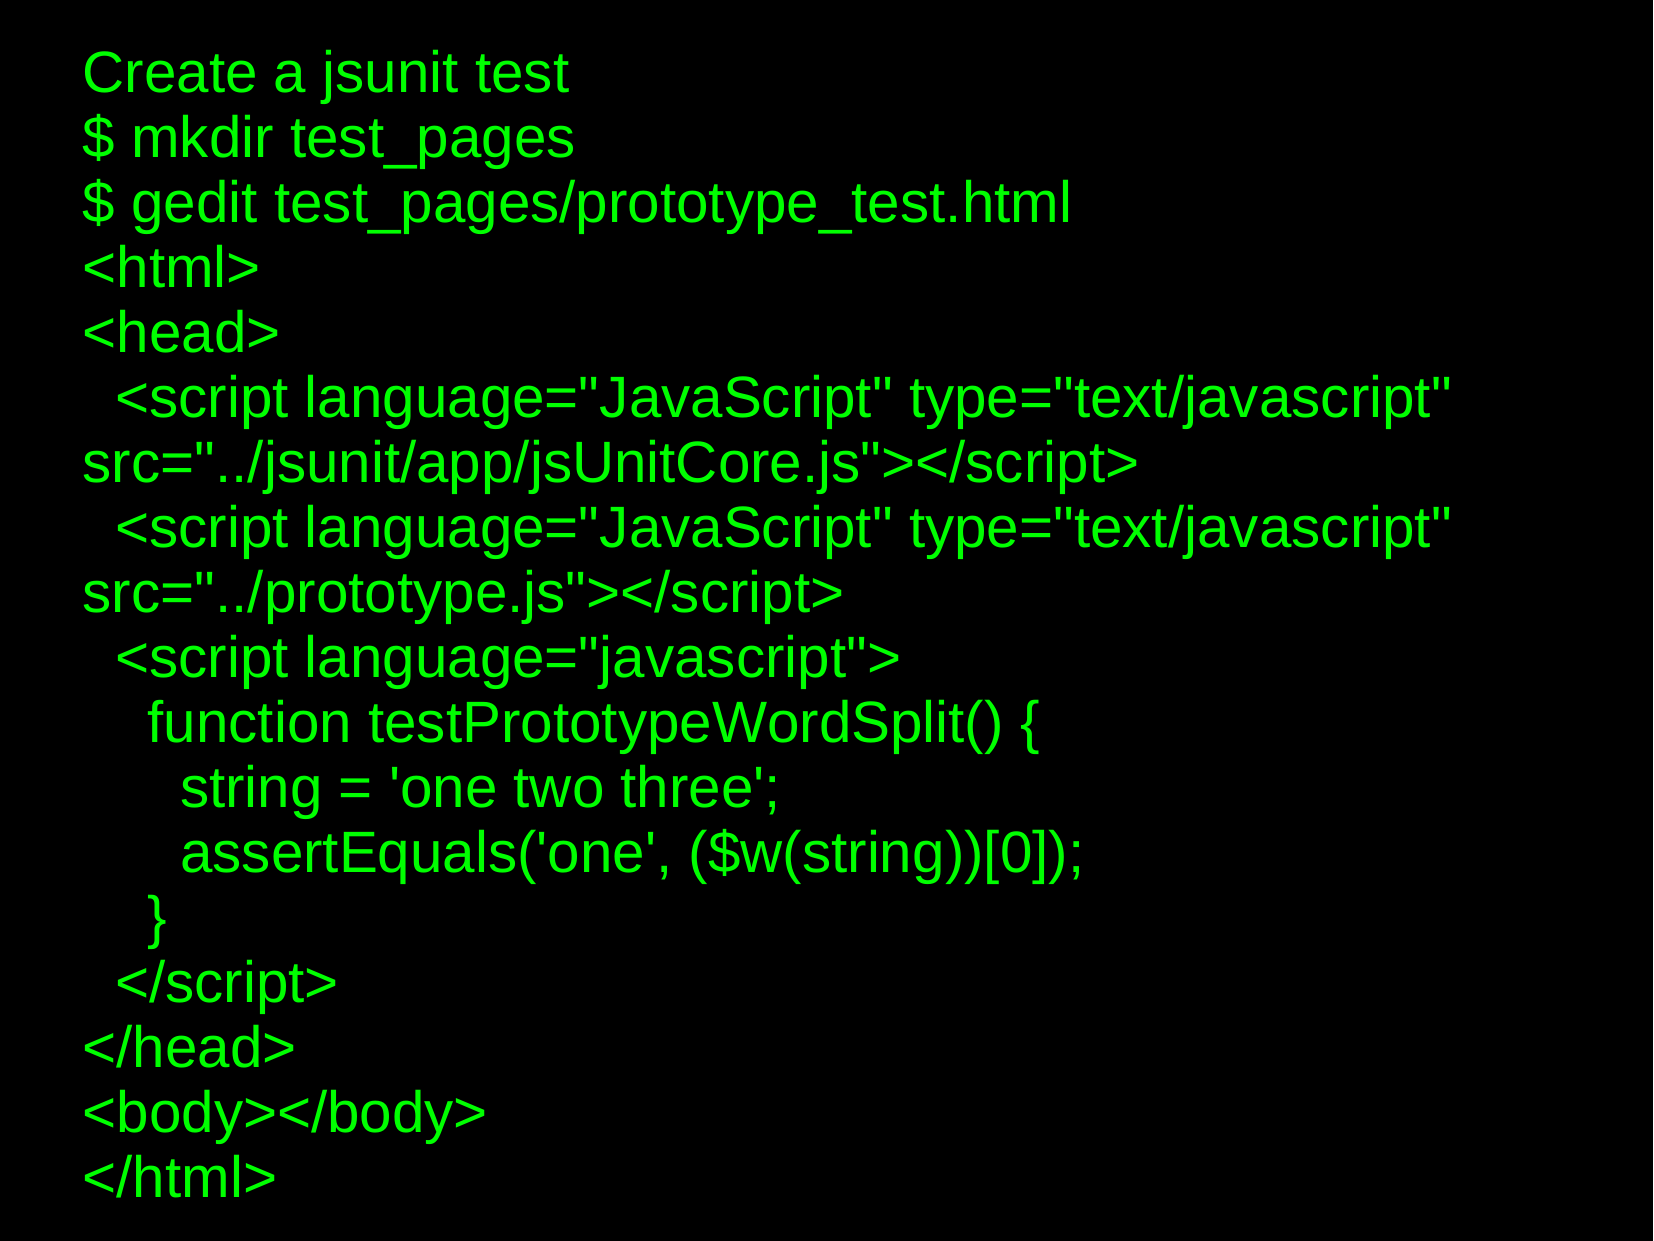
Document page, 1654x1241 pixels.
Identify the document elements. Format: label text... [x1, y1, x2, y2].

title Create a jsunit test $ mkdir test_pages $ gedit test_pages/prototype_test.html <html> <head> <script language="JavaScript" type="text/javascript" src="../jsunit/app/jsUnitCore.js"></script> <script language="JavaScript" type="text/javascript" src="../prototype.js"></script> <script language="javascript"> function testPrototypeWordSplit() { string = 'one two three'; assertEquals('one', ($w(string))[0]); } </script> </head> <body></body> </html> [82, 35, 1571, 1215]
